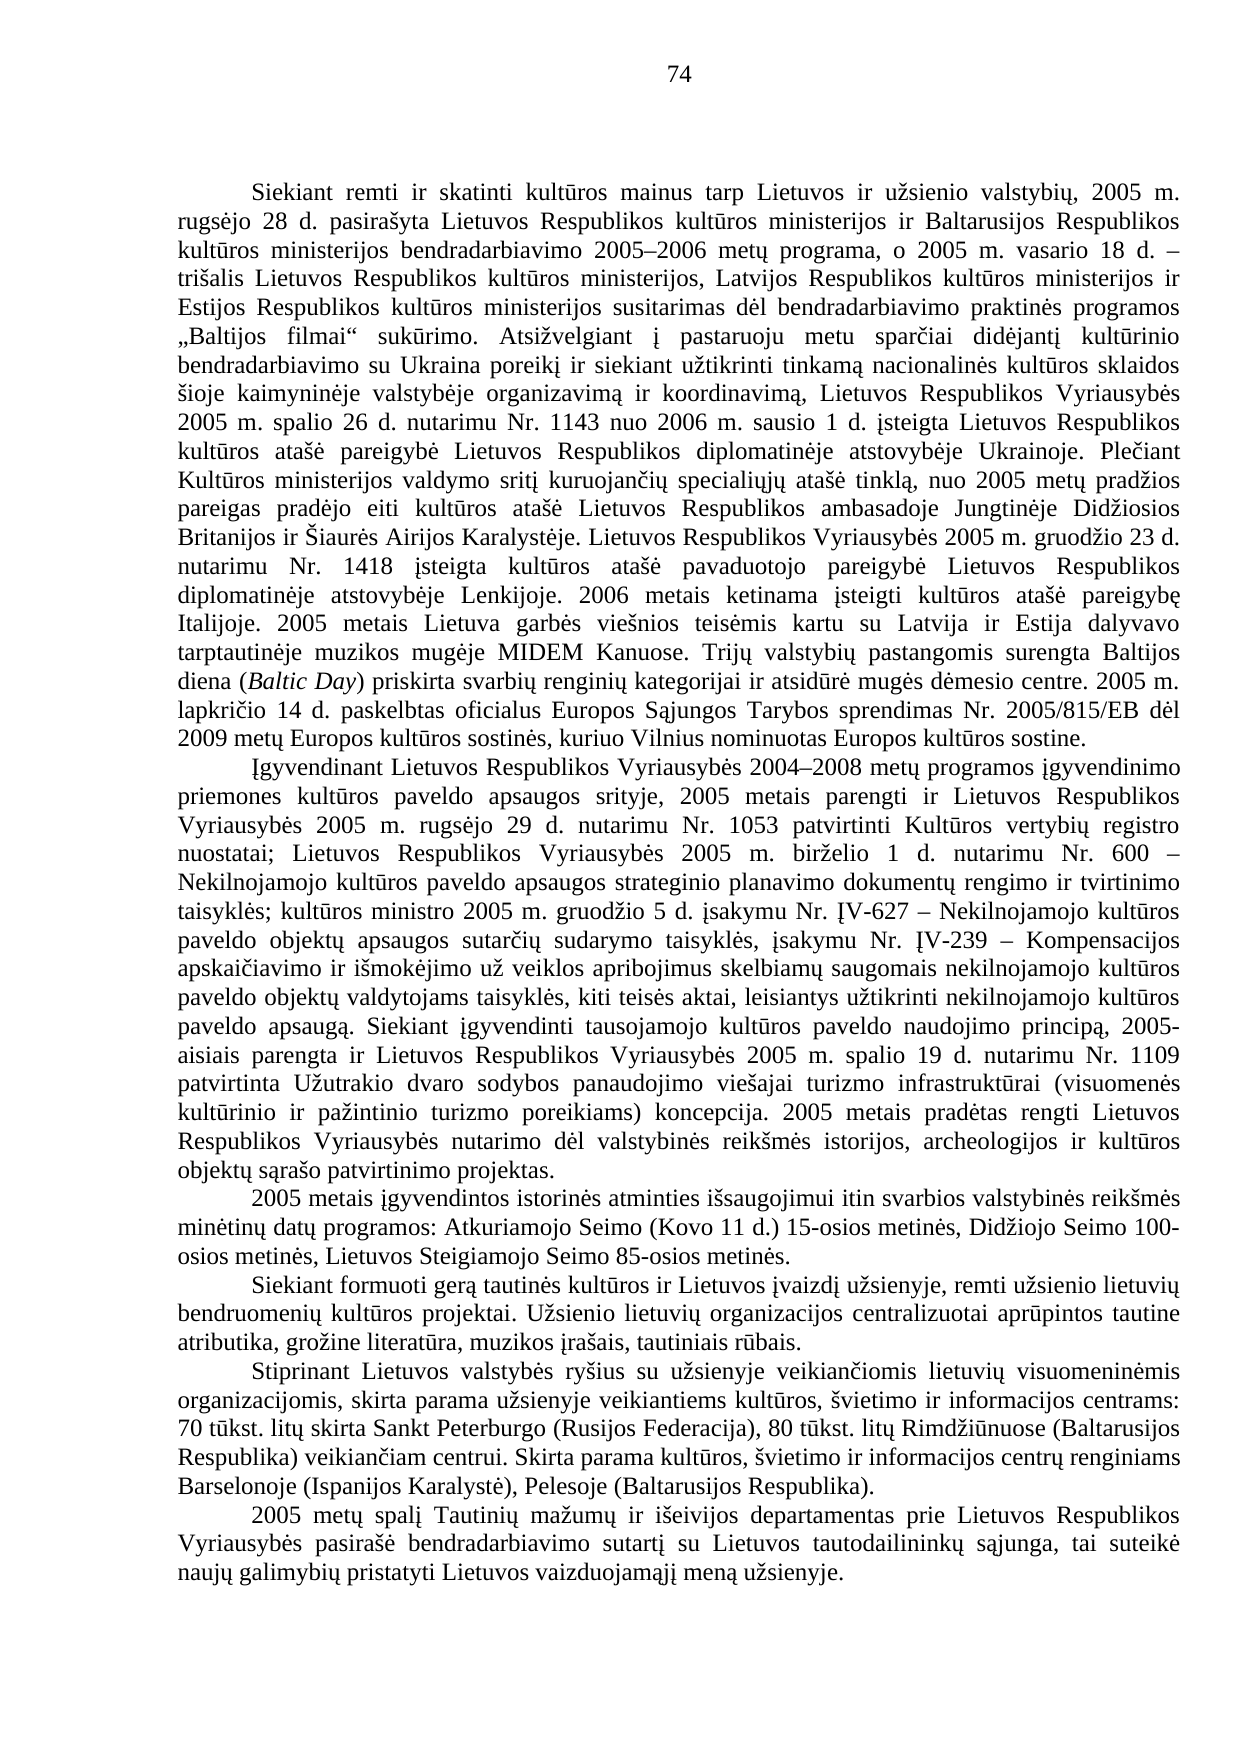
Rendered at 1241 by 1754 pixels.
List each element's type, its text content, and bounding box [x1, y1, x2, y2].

text Įgyvendinant Lietuvos Respublikos Vyriausybės 2004–2008 metų programos įgyvendinimo priemones kultūros paveldo apsaugos srityje, 2005 metais parengti ir Lietuvos Respublikos Vyriausybės 2005 m. rugsėjo 29 d. nutarimu Nr. 1053 patvirtinti Kultūros vertybių registro nuostatai; Lietuvos Respublikos Vyriausybės 2005 m. birželio 1 d. nutarimu Nr. 600 – Nekilnojamojo kultūros paveldo apsaugos strateginio planavimo dokumentų rengimo ir tvirtinimo taisyklės; kultūros ministro 2005 m. gruodžio 5 d. įsakymu Nr. ĮV-627 – Nekilnojamojo kultūros paveldo objektų apsaugos sutarčių sudarymo taisyklės, įsakymu Nr. ĮV-239 – Kompensacijos apskaičiavimo ir išmokėjimo už veiklos apribojimus skelbiamų saugomais nekilnojamojo kultūros paveldo objektų valdytojams taisyklės, kiti teisės aktai, leisiantys užtikrinti nekilnojamojo kultūros paveldo apsaugą. Siekiant įgyvendinti tausojamojo kultūros paveldo naudojimo principą, 2005-aisiais parengta ir Lietuvos Respublikos Vyriausybės 2005 m. spalio 19 d. nutarimu Nr. 1109 patvirtinta Užutrakio dvaro sodybos panaudojimo viešajai turizmo infrastruktūrai (visuomenės kultūrinio ir pažintinio turizmo poreikiams) koncepcija. 2005 metais pradėtas rengti Lietuvos Respublikos Vyriausybės nutarimo dėl valstybinės reikšmės istorijos, archeologijos ir kultūros objektų sąrašo patvirtinimo projektas. [177, 752, 1181, 1183]
text Siekiant remti ir skatinti kultūros mainus tarp Lietuvos ir užsienio valstybių, 2005 m. rugsėjo 28 d. pasirašyta Lietuvos Respublikos kultūros ministerijos ir Baltarusijos Respublikos kultūros ministerijos bendradarbiavimo 2005–2006 metų programa, o 2005 m. vasario 18 d. – trišalis Lietuvos Respublikos kultūros ministerijos, Latvijos Respublikos kultūros ministerijos ir Estijos Respublikos kultūros ministerijos susitarimas dėl bendradarbiavimo praktinės programos „Baltijos filmai“ sukūrimo. Atsižvelgiant į pastaruoju metu sparčiai didėjantį kultūrinio bendradarbiavimo su Ukraina poreikį ir siekiant užtikrinti tinkamą nacionalinės kultūros sklaidos šioje kaimyninėje valstybėje organizavimą ir koordinavimą, Lietuvos Respublikos Vyriausybės 2005 m. spalio 26 d. nutarimu Nr. 1143 nuo 2006 m. sausio 1 d. įsteigta Lietuvos Respublikos kultūros atašė pareigybė Lietuvos Respublikos diplomatinėje atstovybėje Ukrainoje. Plečiant Kultūros ministerijos valdymo sritį kuruojančių specialiųjų atašė tinklą, nuo 2005 metų pradžios pareigas pradėjo eiti kultūros atašė Lietuvos Respublikos ambasadoje Jungtinėje Didžiosios Britanijos ir Šiaurės Airijos Karalystėje. Lietuvos Respublikos Vyriausybės 2005 m. gruodžio 23 d. nutarimu Nr. 1418 įsteigta kultūros atašė pavaduotojo pareigybė Lietuvos Respublikos diplomatinėje atstovybėje Lenkijoje. 2006 metais ketinama įsteigti kultūros atašė pareigybę Italijoje. 2005 metais Lietuva garbės viešnios teisėmis kartu su Latvija ir Estija dalyvavo tarptautinėje muzikos mugėje MIDEM Kanuose. Trijų valstybių pastangomis surengta Baltijos diena (Baltic Day) priskirta svarbių renginių kategorijai ir atsidūrė mugės dėmesio centre. 2005 m. lapkričio 14 d. paskelbtas oficialus Europos Sąjungos Tarybos sprendimas Nr. 2005/815/EB dėl 2009 metų Europos kultūros sostinės, kuriuo Vilnius nominuotas Europos kultūros sostine. [177, 177, 1181, 752]
text 2005 metų spalį Tautinių mažumų ir išeivijos departamentas prie Lietuvos Respublikos Vyriausybės pasirašė bendradarbiavimo sutartį su Lietuvos tautodailininkų sąjunga, tai suteikė naujų galimybių pristatyti Lietuvos vaizduojamąjį meną užsienyje. [177, 1500, 1181, 1586]
text Stiprinant Lietuvos valstybės ryšius su užsienyje veikiančiomis lietuvių visuomeninėmis organizacijomis, skirta parama užsienyje veikiantiems kultūros, švietimo ir informacijos centrams: 70 tūkst. litų skirta Sankt Peterburgo (Rusijos Federacija), 80 tūkst. litų Rimdžiūnuose (Baltarusijos Respublika) veikiančiam centrui. Skirta parama kultūros, švietimo ir informacijos centrų renginiams Barselonoje (Ispanijos Karalystė), Pelesoje (Baltarusijos Respublika). [177, 1356, 1181, 1500]
text Siekiant formuoti gerą tautinės kultūros ir Lietuvos įvaizdį užsienyje, remti užsienio lietuvių bendruomenių kultūros projektai. Užsienio lietuvių organizacijos centralizuotai aprūpintos tautine atributika, grožine literatūra, muzikos įrašais, tautiniais rūbais. [177, 1270, 1181, 1356]
text 2005 metais įgyvendintos istorinės atminties išsaugojimui itin svarbios valstybinės reikšmės minėtinų datų programos: Atkuriamojo Seimo (Kovo 11 d.) 15-osios metinės, Didžiojo Seimo 100-osios metinės, Lietuvos Steigiamojo Seimo 85-osios metinės. [177, 1183, 1181, 1270]
